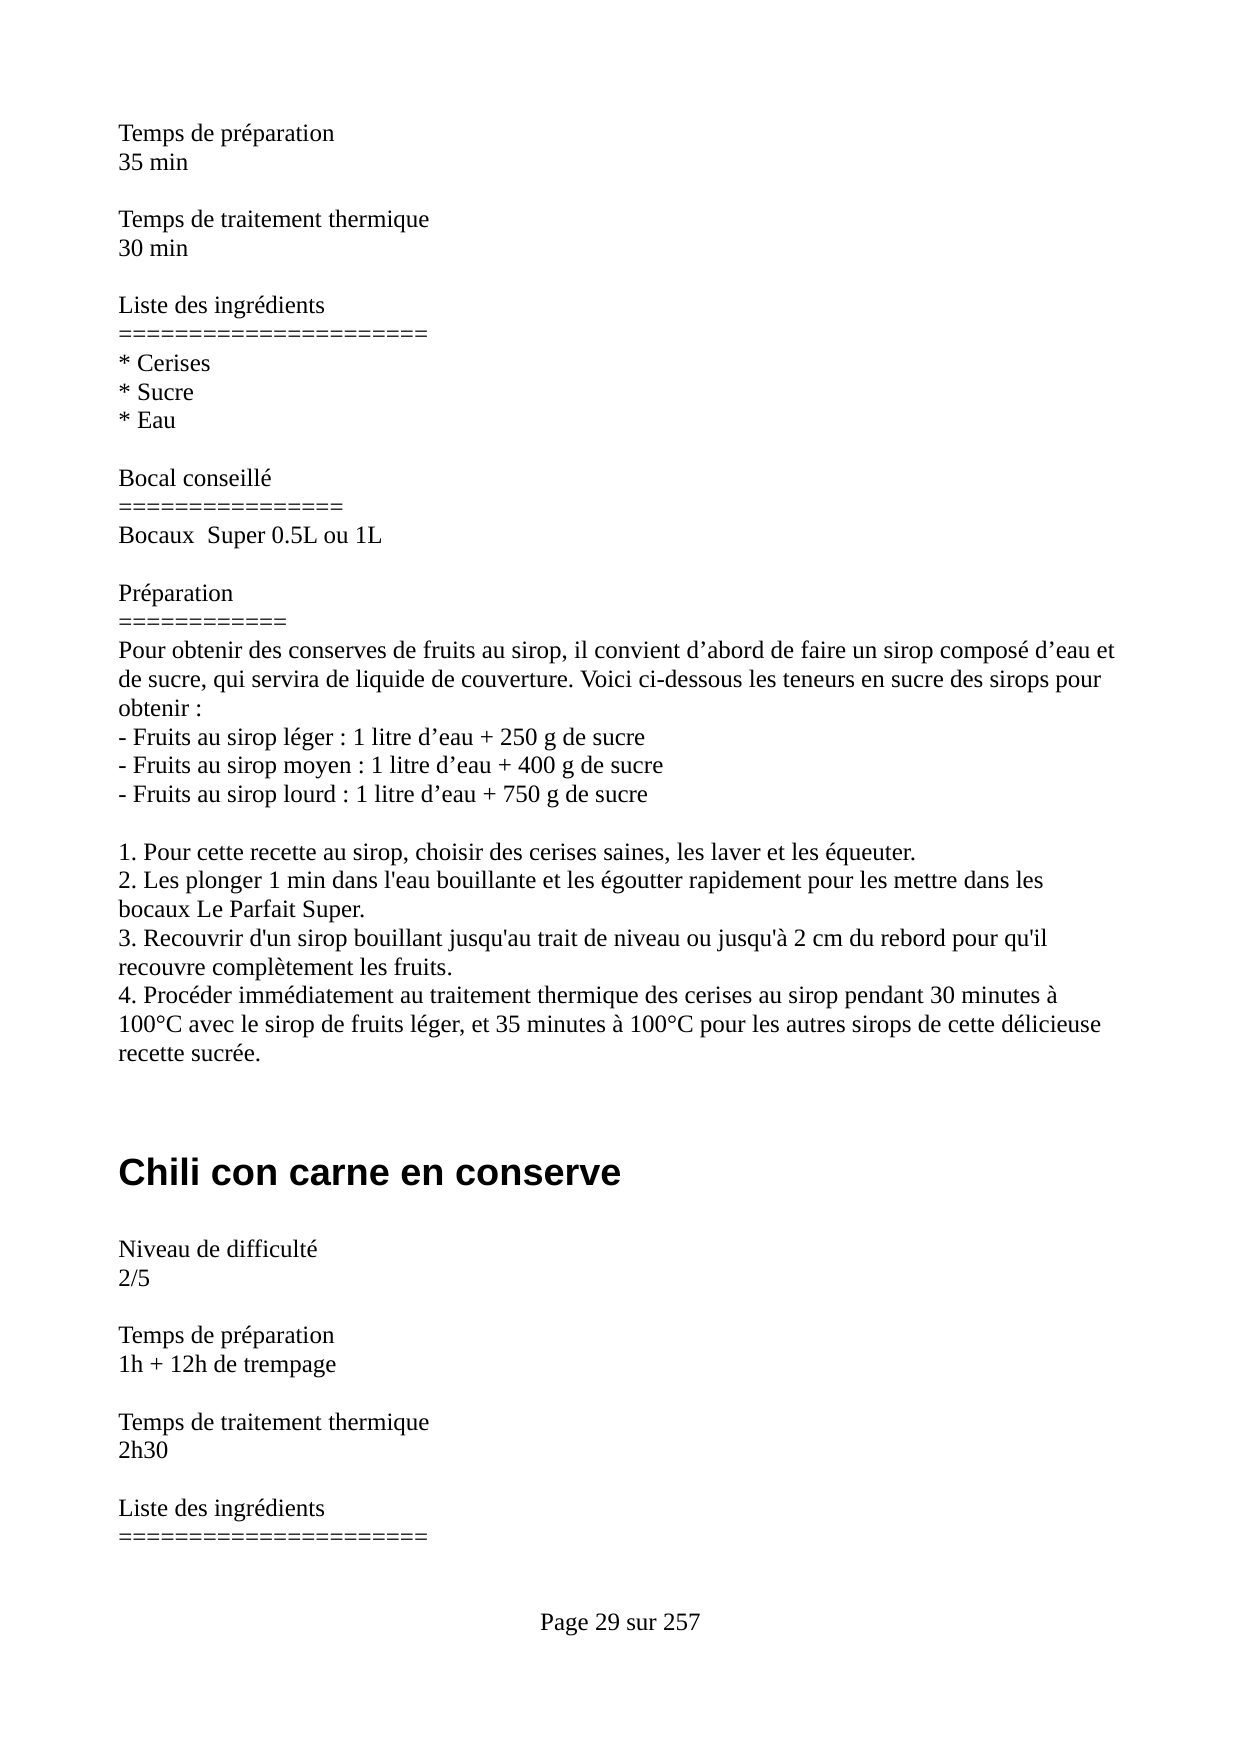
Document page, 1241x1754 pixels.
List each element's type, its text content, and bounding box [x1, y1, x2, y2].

text 4. Procéder immédiatement au traitement thermique des cerises au sirop pendant 30 minutes à 100°C avec le sirop de fruits léger, et 35 minutes à 100°C pour les autres sirops de cette délicieuse recette sucrée. [118, 981, 1122, 1067]
text Bocal conseillé [118, 463, 1122, 492]
text Temps de traitement thermique [118, 204, 1122, 233]
text - Fruits au sirop lourd : 1 litre d’eau + 750 g de sucre [118, 779, 1122, 808]
text 35 min [118, 147, 1122, 176]
text Liste des ingrédients [118, 1493, 1122, 1522]
text * Cerises [118, 348, 1122, 377]
text Temps de traitement thermique [118, 1407, 1122, 1436]
text 1h + 12h de trempage [118, 1349, 1122, 1378]
text 1. Pour cette recette au sirop, choisir des cerises saines, les laver et les équeuter. [118, 837, 1122, 866]
text Liste des ingrédients [118, 291, 1122, 319]
text 3. Recouvrir d'un sirop bouillant jusqu'au trait de niveau ou jusqu'à 2 cm du rebord pour qu'il recouvre complètement les fruits. [118, 923, 1122, 981]
text 2. Les plonger 1 min dans l'eau bouillante et les égoutter rapidement pour les mettre dans les bocaux Le Parfait Super. [118, 866, 1122, 923]
text Niveau de difficulté [118, 1234, 1122, 1263]
text Pour obtenir des conserves de fruits au sirop, il convient d’abord de faire un sirop composé d’eau et de sucre, qui servira de liquide de couverture. Voici ci-dessous les teneurs en sucre des sirops pour obtenir : [118, 636, 1122, 722]
text * Sucre [118, 377, 1122, 406]
text 2/5 [118, 1263, 1122, 1292]
text ================ [118, 492, 1122, 521]
text - Fruits au sirop moyen : 1 litre d’eau + 400 g de sucre [118, 751, 1122, 779]
subtitle Chili con carne en conserve [118, 1149, 1122, 1193]
text ====================== [118, 1522, 1122, 1551]
text Temps de préparation [118, 1321, 1122, 1349]
text ============ [118, 607, 1122, 636]
text - Fruits au sirop léger : 1 litre d’eau + 250 g de sucre [118, 722, 1122, 751]
text Préparation [118, 578, 1122, 607]
text 30 min [118, 233, 1122, 262]
text 2h30 [118, 1436, 1122, 1464]
text * Eau [118, 406, 1122, 434]
text Bocaux Super 0.5L ou 1L [118, 521, 1122, 549]
text Temps de préparation [118, 118, 1122, 147]
text ====================== [118, 319, 1122, 348]
